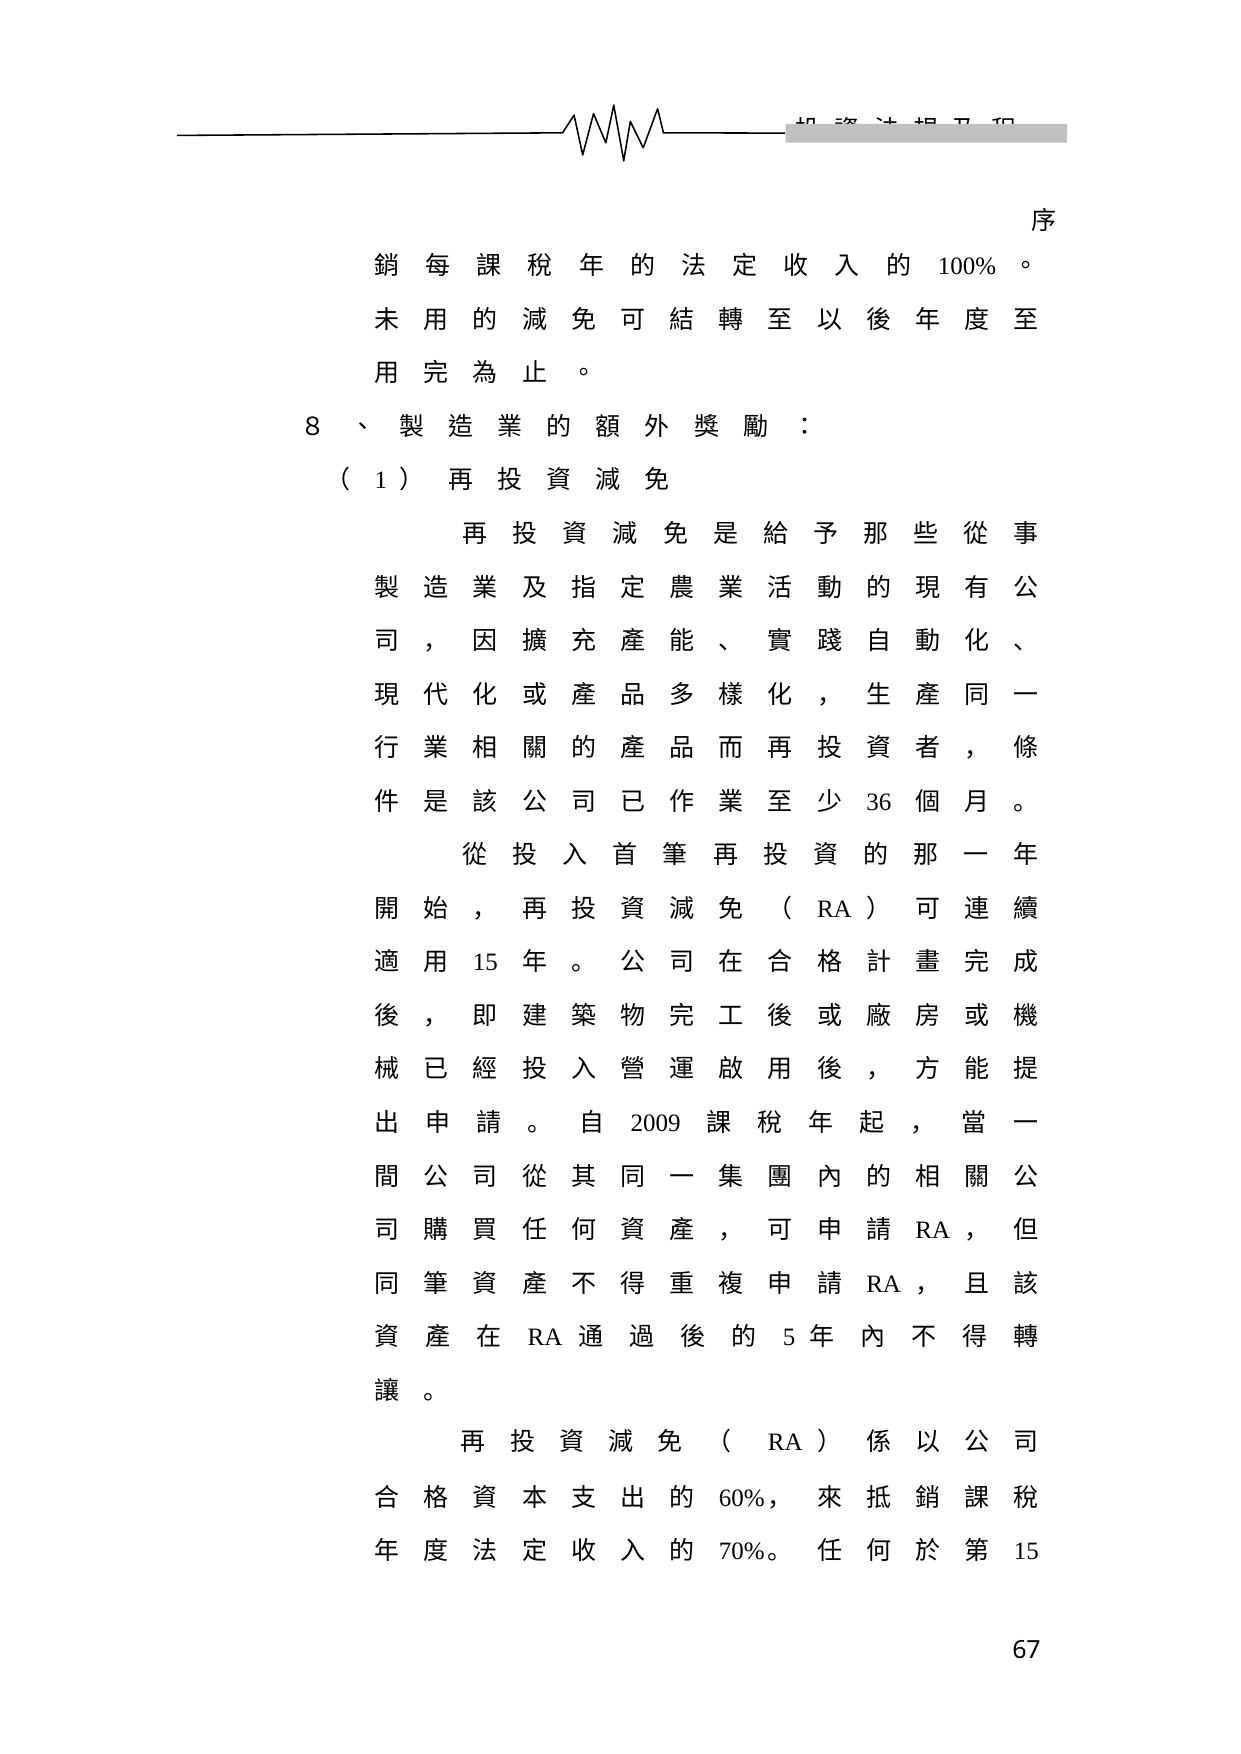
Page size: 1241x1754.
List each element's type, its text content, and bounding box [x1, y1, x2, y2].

text （1）再投資減免 [301, 451, 1063, 505]
text 從投入首筆再投資的那一年開始，再投資減免（RA）可連續適用15年。公司在合格計畫完成後，即建築物完工後或廠房或機械已經投入營運啟用後，方能提出申請。自2009課稅年起，當一間公司從其同一集團內的相關公司購買任何資產，可申請RA，但同筆資產不得重複申請RA，且該資產在RA通過後的5年內不得轉讓。 [301, 826, 1063, 1415]
text ８、製造業的額外獎勵： [276, 398, 1063, 451]
text 再投資減免（RA）係以公司合格資本支出的60%，來抵銷課稅年度法定收入的70%。任何於第15 [301, 1415, 1063, 1576]
text 銷每課稅年的法定收入的100%。未用的減免可結轉至以後年度至用完為止。 [325, 237, 1063, 398]
text 再投資減免是給予那些從事製造業及指定農業活動的現有公司，因擴充產能、實踐自動化、現代化或產品多樣化，生產同一行業相關的產品而再投資者，條件是該公司已作業至少36個月。 [301, 505, 1063, 826]
